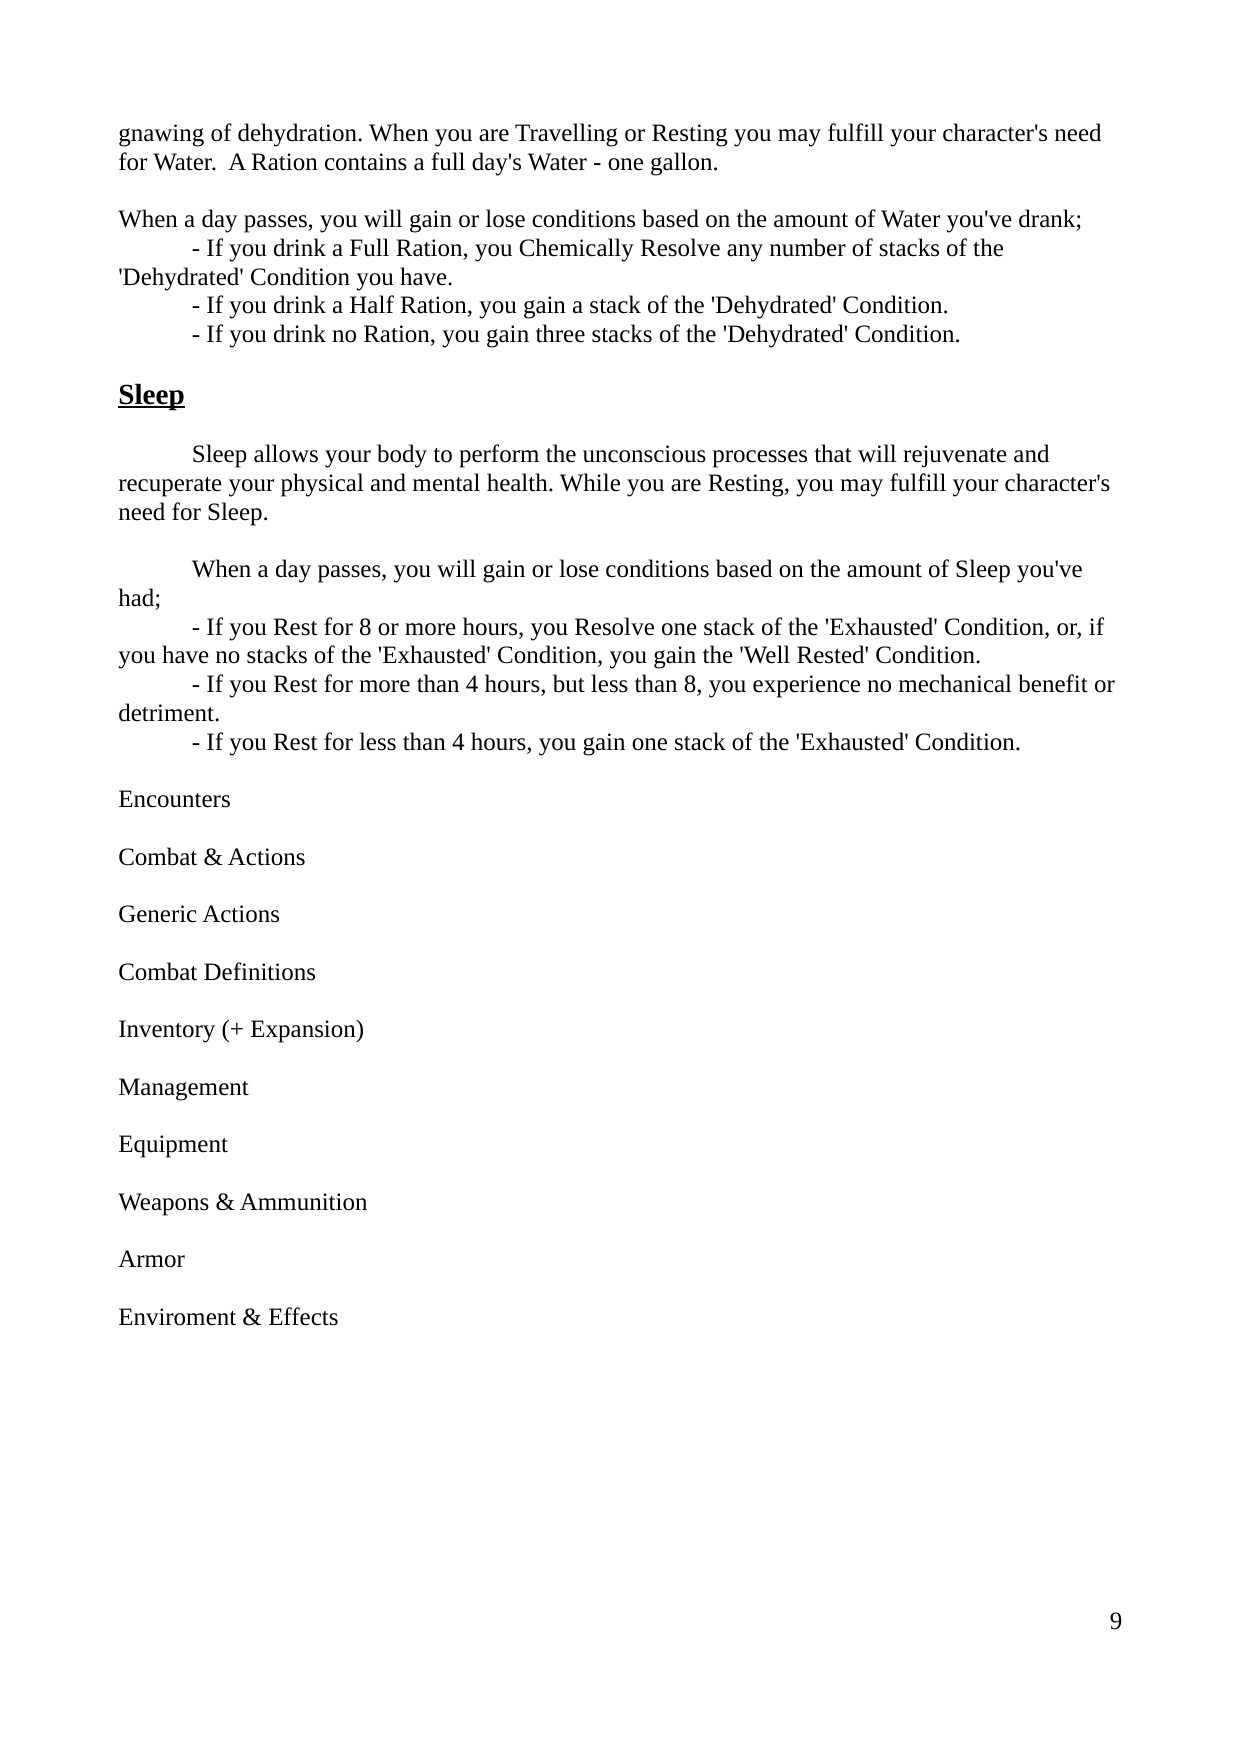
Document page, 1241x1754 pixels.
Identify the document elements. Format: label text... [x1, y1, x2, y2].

text Armor [118, 1244, 1122, 1273]
text - If you drink a Full Ration, you Chemically Resolve any number of stacks of the 'Dehydrated' Condition you have. [118, 233, 1122, 291]
text gnawing of dehydration. When you are Travelling or Resting you may fulfill your character's need for Water. A Ration contains a full day's Water - one gallon. When a day passes, you will gain or lose conditions based on the amount of Water you've drank; [118, 118, 1122, 233]
text Management [118, 1072, 1122, 1100]
text Weapons & Ammunition [118, 1187, 1122, 1215]
text Combat Definitions [118, 957, 1122, 985]
text - If you drink a Half Ration, you gain a stack of the 'Dehydrated' Condition. [118, 291, 1122, 319]
text Encounters [118, 784, 1122, 813]
text Equipment [118, 1129, 1122, 1158]
text - If you Rest for 8 or more hours, you Resolve one stack of the 'Exhausted' Condition, or, if you have no stacks of the 'Exhausted' Condition, you gain the 'Well Rested' Condition. - If you Rest for more than 4 hours, but less than 8, you experience no mechanical benefit or detriment. - If you Rest for less than 4 hours, you gain one stack of the 'Exhausted' Condition. [118, 612, 1122, 755]
text - If you drink no Ration, you gain three stacks of the 'Dehydrated' Condition. [118, 319, 1122, 348]
text Combat & Actions [118, 842, 1122, 870]
text Sleep [118, 377, 1122, 410]
text Sleep allows your body to perform the unconscious processes that will rejuvenate and recuperate your physical and mental health. While you are Resting, you may fulfill your character's need for Sleep. When a day passes, you will gain or lose conditions based on the amount of Sleep you've had; [118, 439, 1122, 612]
text Generic Actions [118, 899, 1122, 928]
text Inventory (+ Expansion) [118, 1014, 1122, 1043]
text Enviroment & Effects [118, 1302, 1122, 1330]
